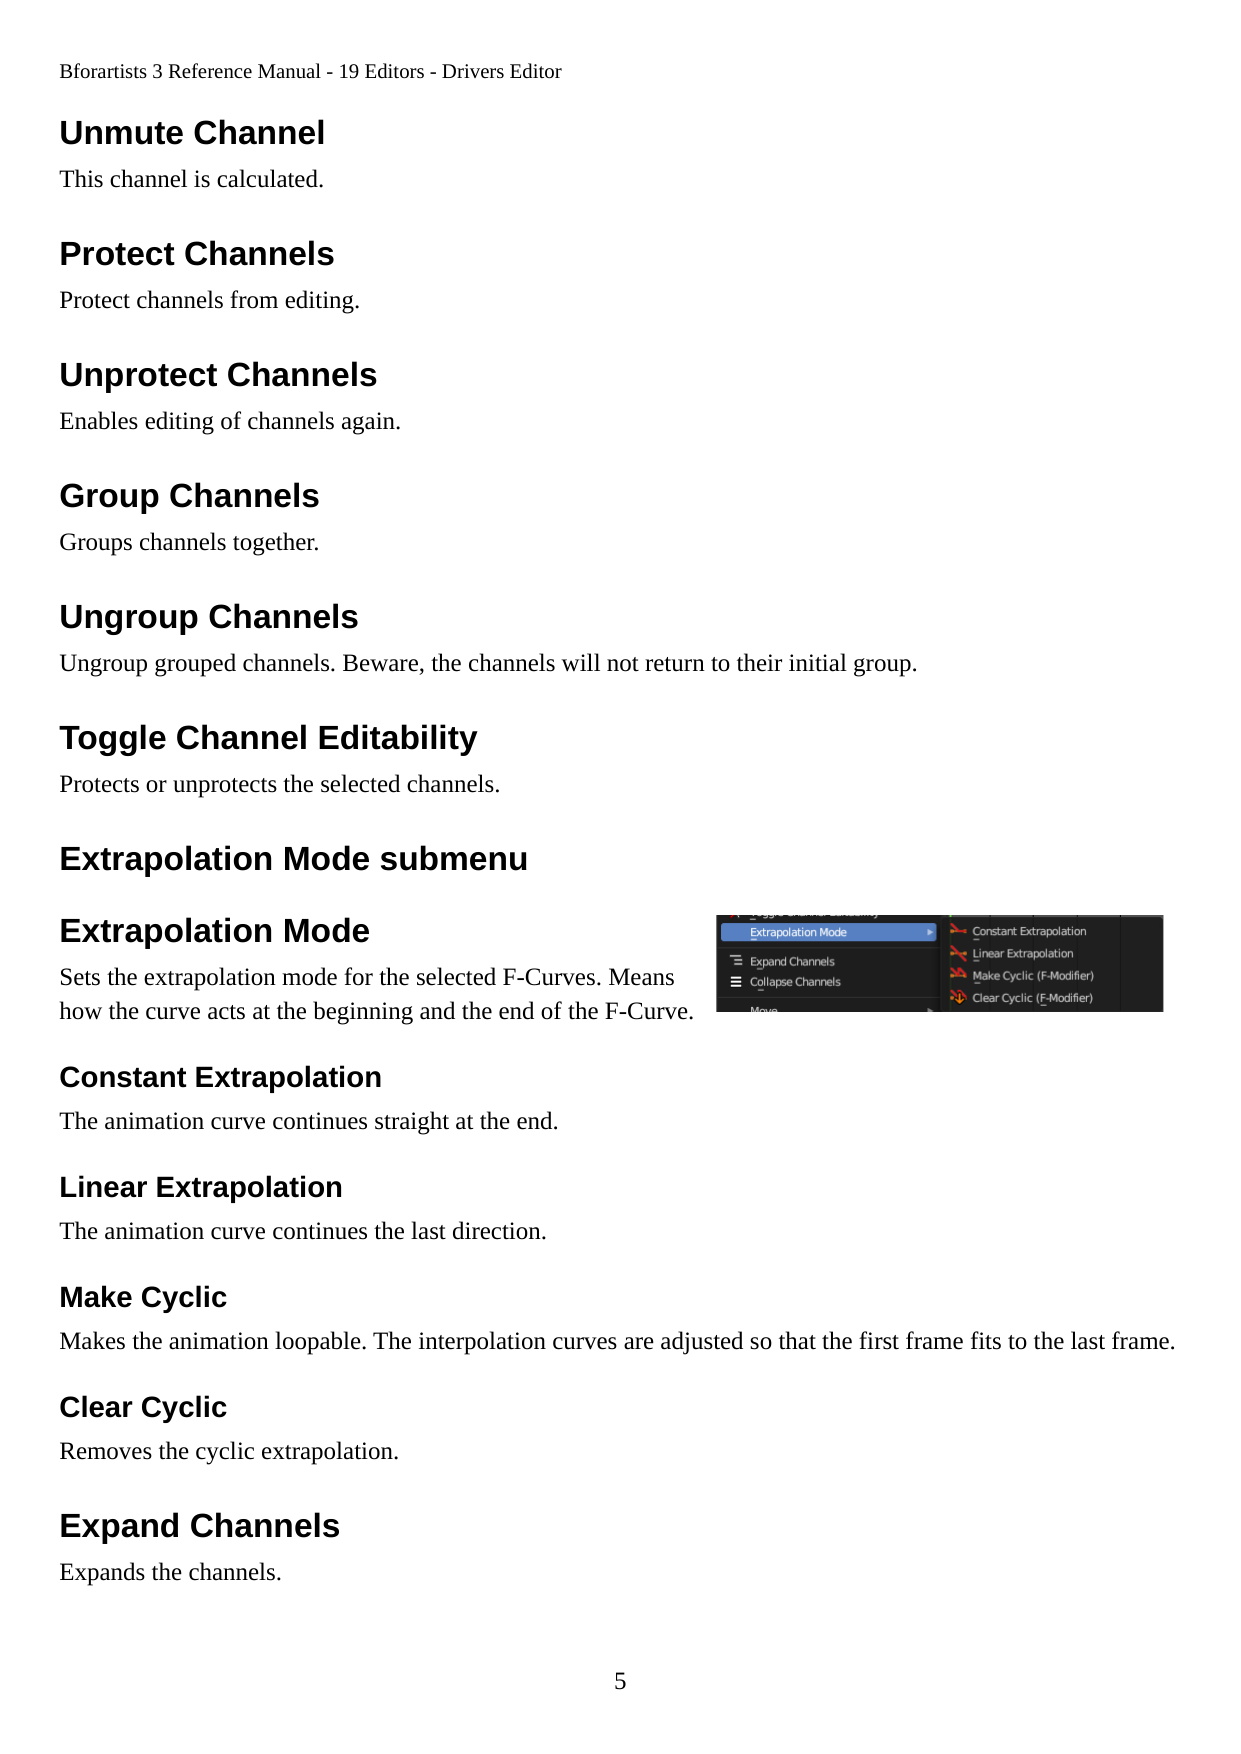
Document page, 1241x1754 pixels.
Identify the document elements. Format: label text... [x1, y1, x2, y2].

text Enables editing of channels again. [59, 406, 1181, 434]
subtitle Expand Channels [59, 1506, 1181, 1544]
subtitle Extrapolation Mode submenu [59, 839, 1181, 877]
subtitle Unprotect Channels [59, 355, 1181, 393]
subtitle Toggle Channel Editability [59, 718, 1181, 756]
text Protects or unprotects the selected channels. [59, 769, 1181, 798]
subtitle Protect Channels [59, 234, 1181, 272]
text Groups channels together. [59, 527, 1181, 556]
picture [716, 915, 1164, 1012]
subtitle Constant Extrapolation [59, 1060, 1181, 1094]
text Protect channels from editing. [59, 285, 1181, 313]
subtitle Unmute Channel [59, 113, 1181, 151]
subtitle Group Channels [59, 476, 1181, 514]
text This channel is calculated. [59, 164, 1181, 192]
text Removes the cyclic extrapolation. [59, 1436, 1181, 1465]
text The animation curve continues the last direction. [59, 1216, 1181, 1245]
subtitle Extrapolation Mode [59, 911, 1181, 949]
text The animation curve continues straight at the end. [59, 1106, 1181, 1135]
subtitle Make Cyclic [59, 1280, 1181, 1314]
subtitle Clear Cyclic [59, 1390, 1181, 1423]
subtitle Ungroup Channels [59, 597, 1181, 635]
text Sets the extrapolation mode for the selected F-Curves. Means how the curve acts at the beginning and the end of the F-Curve. [59, 962, 1181, 1025]
text Ungroup grouped channels. Beware, the channels will not return to their initial group. [59, 648, 1181, 677]
text Makes the animation loopable. The interpolation curves are adjusted so that the first frame fits to the last frame. [59, 1326, 1181, 1355]
text Expands the channels. [59, 1557, 1181, 1586]
subtitle Linear Extrapolation [59, 1170, 1181, 1204]
